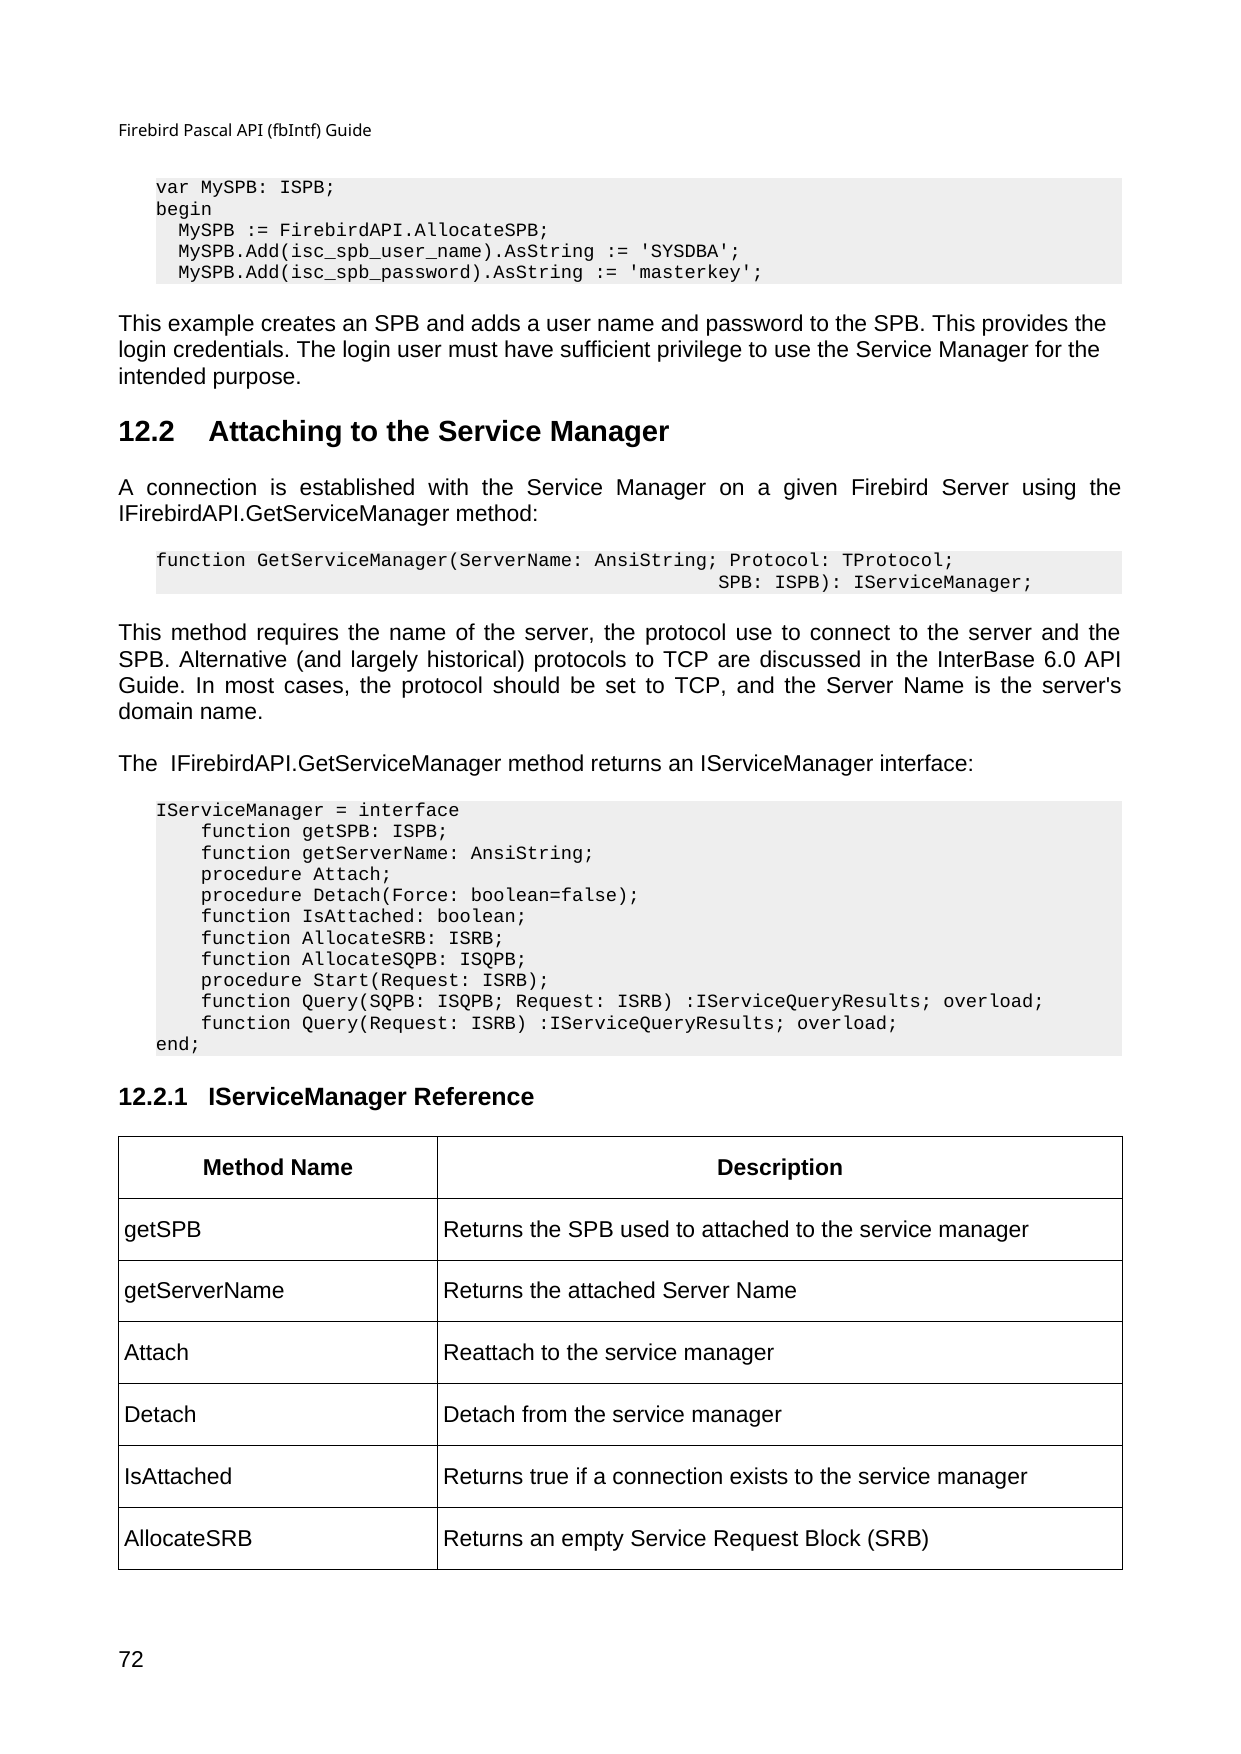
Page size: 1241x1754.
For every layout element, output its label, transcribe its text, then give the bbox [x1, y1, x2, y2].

table_cell getSPB [119, 1199, 437, 1259]
table_cell getServerName [119, 1261, 437, 1321]
text MySPB := FirebirdAPI.AllocateSPB; [156, 221, 1122, 242]
text The IFirebirdAPI.GetServiceManager method returns an IServiceManager interface: [118, 750, 1122, 776]
table_cell Returns an empty Service Request Block (SRB) [438, 1508, 1122, 1569]
table_header Method Name [119, 1137, 437, 1198]
table_cell AllocateSRB [119, 1508, 437, 1569]
text begin [156, 199, 1122, 221]
table_cell Returns true if a connection exists to the service manager [438, 1446, 1122, 1507]
text function getServerName: AnsiString; [156, 843, 1122, 865]
subtitle Attaching to the Service Manager [118, 414, 1122, 448]
table_cell Detach [119, 1384, 437, 1445]
text procedure Detach(Force: boolean=false); [156, 886, 1122, 907]
text MySPB.Add(isc_spb_user_name).AsString := 'SYSDBA'; [156, 242, 1122, 263]
text function Query(SQPB: ISQPB; Request: ISRB) :IServiceQueryResults; overload; [156, 992, 1122, 1013]
table_cell Reattach to the service manager [438, 1322, 1122, 1383]
text function GetServiceManager(ServerName: AnsiString; Protocol: TProtocol; [156, 551, 1122, 572]
text end; [156, 1035, 1122, 1056]
text IServiceManager = interface [156, 801, 1122, 822]
text var MySPB: ISPB; [156, 178, 1122, 199]
text function getSPB: ISPB; [156, 822, 1122, 843]
table_cell Detach from the service manager [438, 1384, 1122, 1445]
text function AllocateSRB: ISRB; [156, 928, 1122, 950]
text MySPB.Add(isc_spb_password).AsString := 'masterkey'; [156, 263, 1122, 284]
text This example creates an SPB and adds a user name and password to the SPB. This provides the login credentials. The login user must have sufficient privilege to use the Service Manager for the intended purpose. [118, 310, 1122, 389]
table_cell Returns the attached Server Name [438, 1261, 1122, 1321]
table_cell Returns the SPB used to attached to the service manager [438, 1199, 1122, 1259]
text This method requires the name of the server, the protocol use to connect to the server and the SPB. Alternative (and largely historical) protocols to TCP are discussed in the InterBase 6.0 API Guide. In most cases, the protocol should be set to TCP, and the Server Name is the server's domain name. [118, 619, 1122, 725]
text procedure Start(Request: ISRB); [156, 971, 1122, 992]
text function AllocateSQPB: ISQPB; [156, 950, 1122, 971]
text procedure Attach; [156, 865, 1122, 886]
text function Query(Request: ISRB) :IServiceQueryResults; overload; [156, 1013, 1122, 1035]
table_cell IsAttached [119, 1446, 437, 1507]
text function IsAttached: boolean; [156, 907, 1122, 928]
subtitle IServiceManager Reference [118, 1082, 1122, 1110]
text A connection is established with the Service Manager on a given Firebird Server using the IFirebirdAPI.GetServiceManager method: [118, 473, 1122, 526]
table_header Description [438, 1137, 1122, 1198]
table_cell Attach [119, 1322, 437, 1383]
text SPB: ISPB): IServiceManager; [156, 572, 1122, 594]
